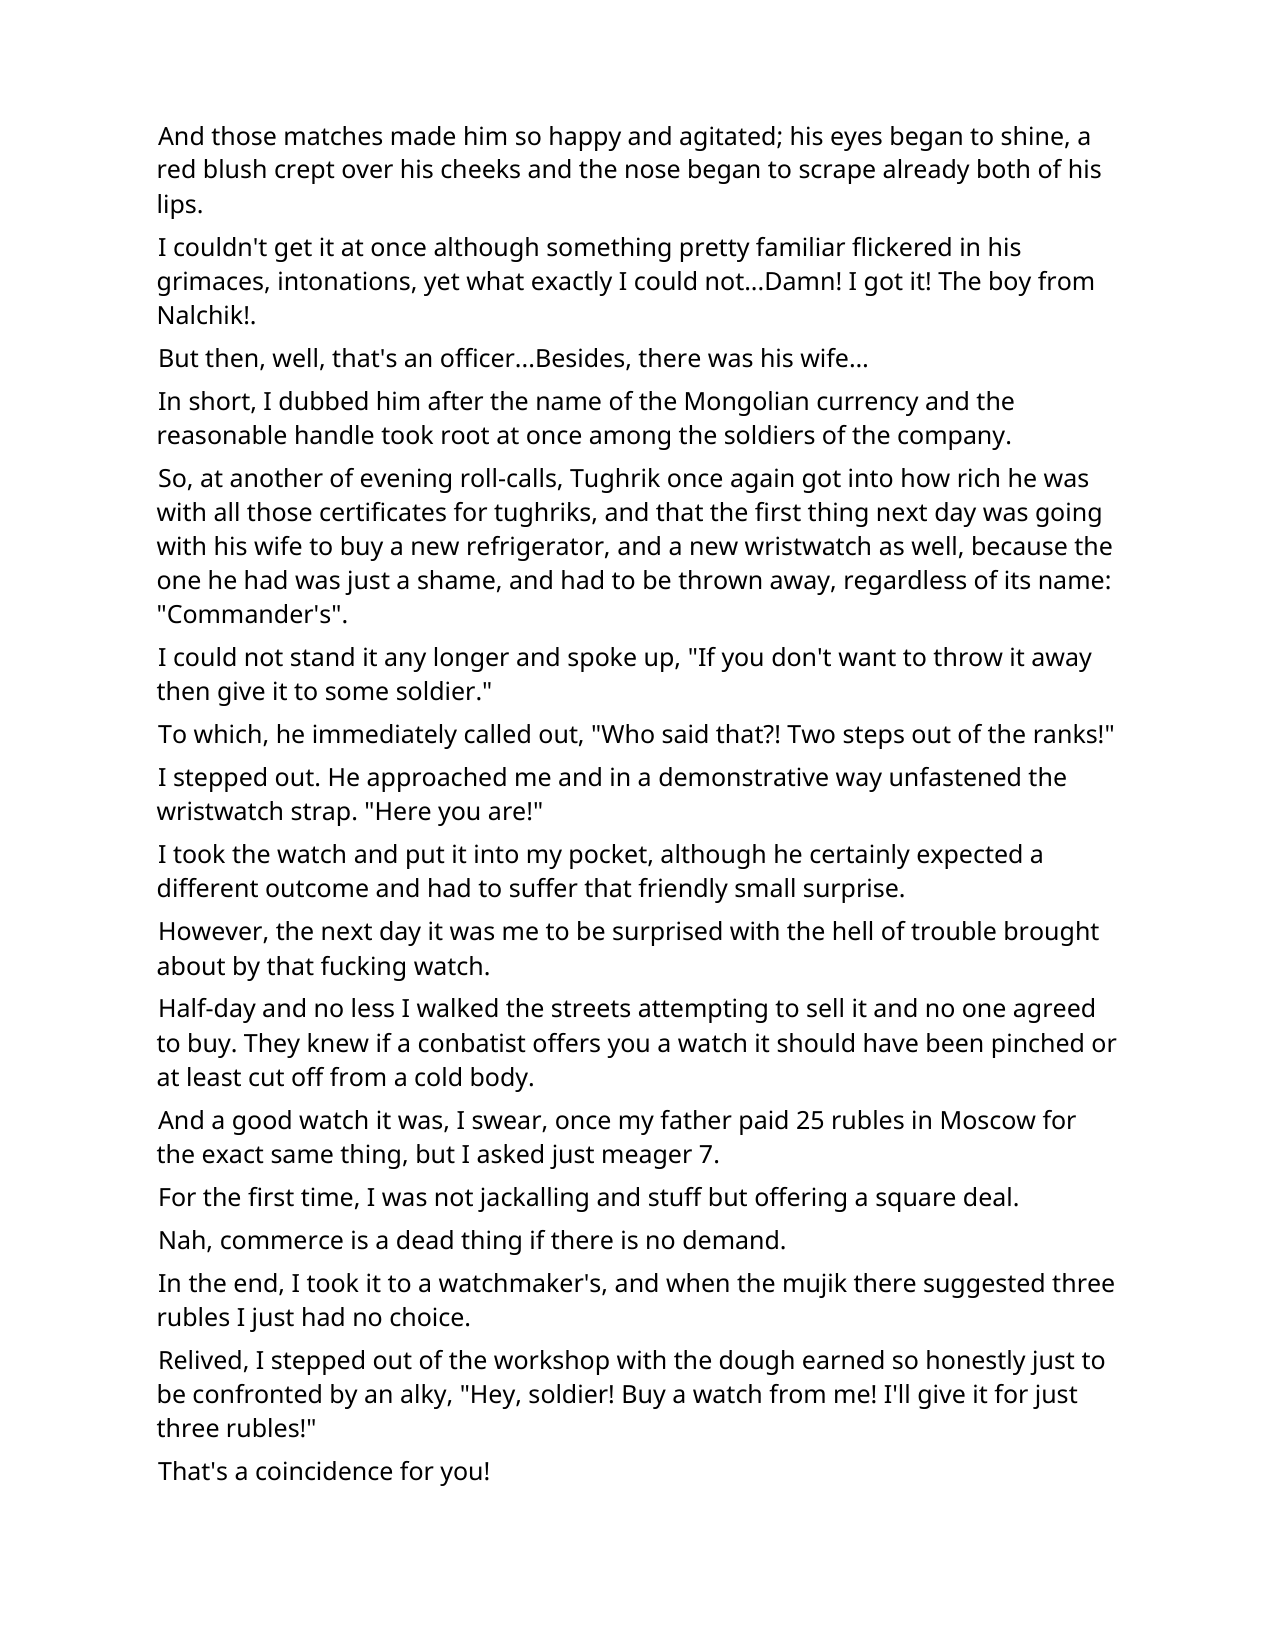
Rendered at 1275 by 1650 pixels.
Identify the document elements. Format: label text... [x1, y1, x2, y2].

text And a good watch it was, I swear, once my father paid 25 rubles in Moscow for the exact same thing, but I asked just meager 7. [156, 1102, 1118, 1170]
text Relived, I stepped out of the workshop with the dough earned so honestly just to be confronted by an alky, "Hey, soldier! Buy a watch from me! I'll give it for just three rubles!" [156, 1342, 1118, 1445]
text For the first time, I was not jackalling and stuff but offering a square deal. [156, 1179, 1118, 1213]
text But then, well, that's an officer...Besides, there was his wife… [156, 340, 1118, 374]
text However, the next day it was me to be surprised with the hell of trouble brought about by that fucking watch. [156, 914, 1118, 982]
text I could not stand it any longer and spoke up, "If you don't want to throw it away then give it to some soldier." [156, 640, 1118, 708]
text I couldn't get it at once although something pretty familiar flickered in his grimaces, intonations, yet what exactly I could not...Damn! I got it! The boy from Nalchik!. [156, 229, 1118, 331]
text That's a coincidence for you! [156, 1454, 1118, 1488]
text In the end, I took it to a watchmaker's, and when the mujik there suggested three rubles I just had no choice. [156, 1265, 1118, 1333]
text And those matches made him so happy and agitated; his eyes began to shine, a red blush crept over his cheeks and the nose began to scrape already both of his lips. [156, 118, 1118, 220]
text So, at another of evening roll-calls, Tughrik once again got into how rich he was with all those certificates for tughriks, and that the first thing next day was going with his wife to buy a new refrigerator, and a new wristwatch as well, because the one he had was just a shame, and had to be thrown away, regardless of its name: "Commander's". [156, 461, 1118, 631]
text I took the watch and put it into my pocket, although he certainly expected a different outcome and had to suffer that friendly small surprise. [156, 837, 1118, 905]
text I stepped out. He approached me and in a demonstrative way unfastened the wristwatch strap. "Here you are!" [156, 760, 1118, 828]
text In short, I dubbed him after the name of the Mongolian currency and the reasonable handle took root at once among the soldiers of the company. [156, 383, 1118, 452]
text Half-day and no less I walked the streets attempting to sell it and no one agreed to buy. They knew if a conbatist offers you a watch it should have been pinched or at least cut off from a cold body. [156, 991, 1118, 1093]
text To which, he immediately called out, "Who said that?! Two steps out of the ranks!" [156, 717, 1118, 751]
text Nah, commerce is a dead thing if there is no demand. [156, 1222, 1118, 1256]
